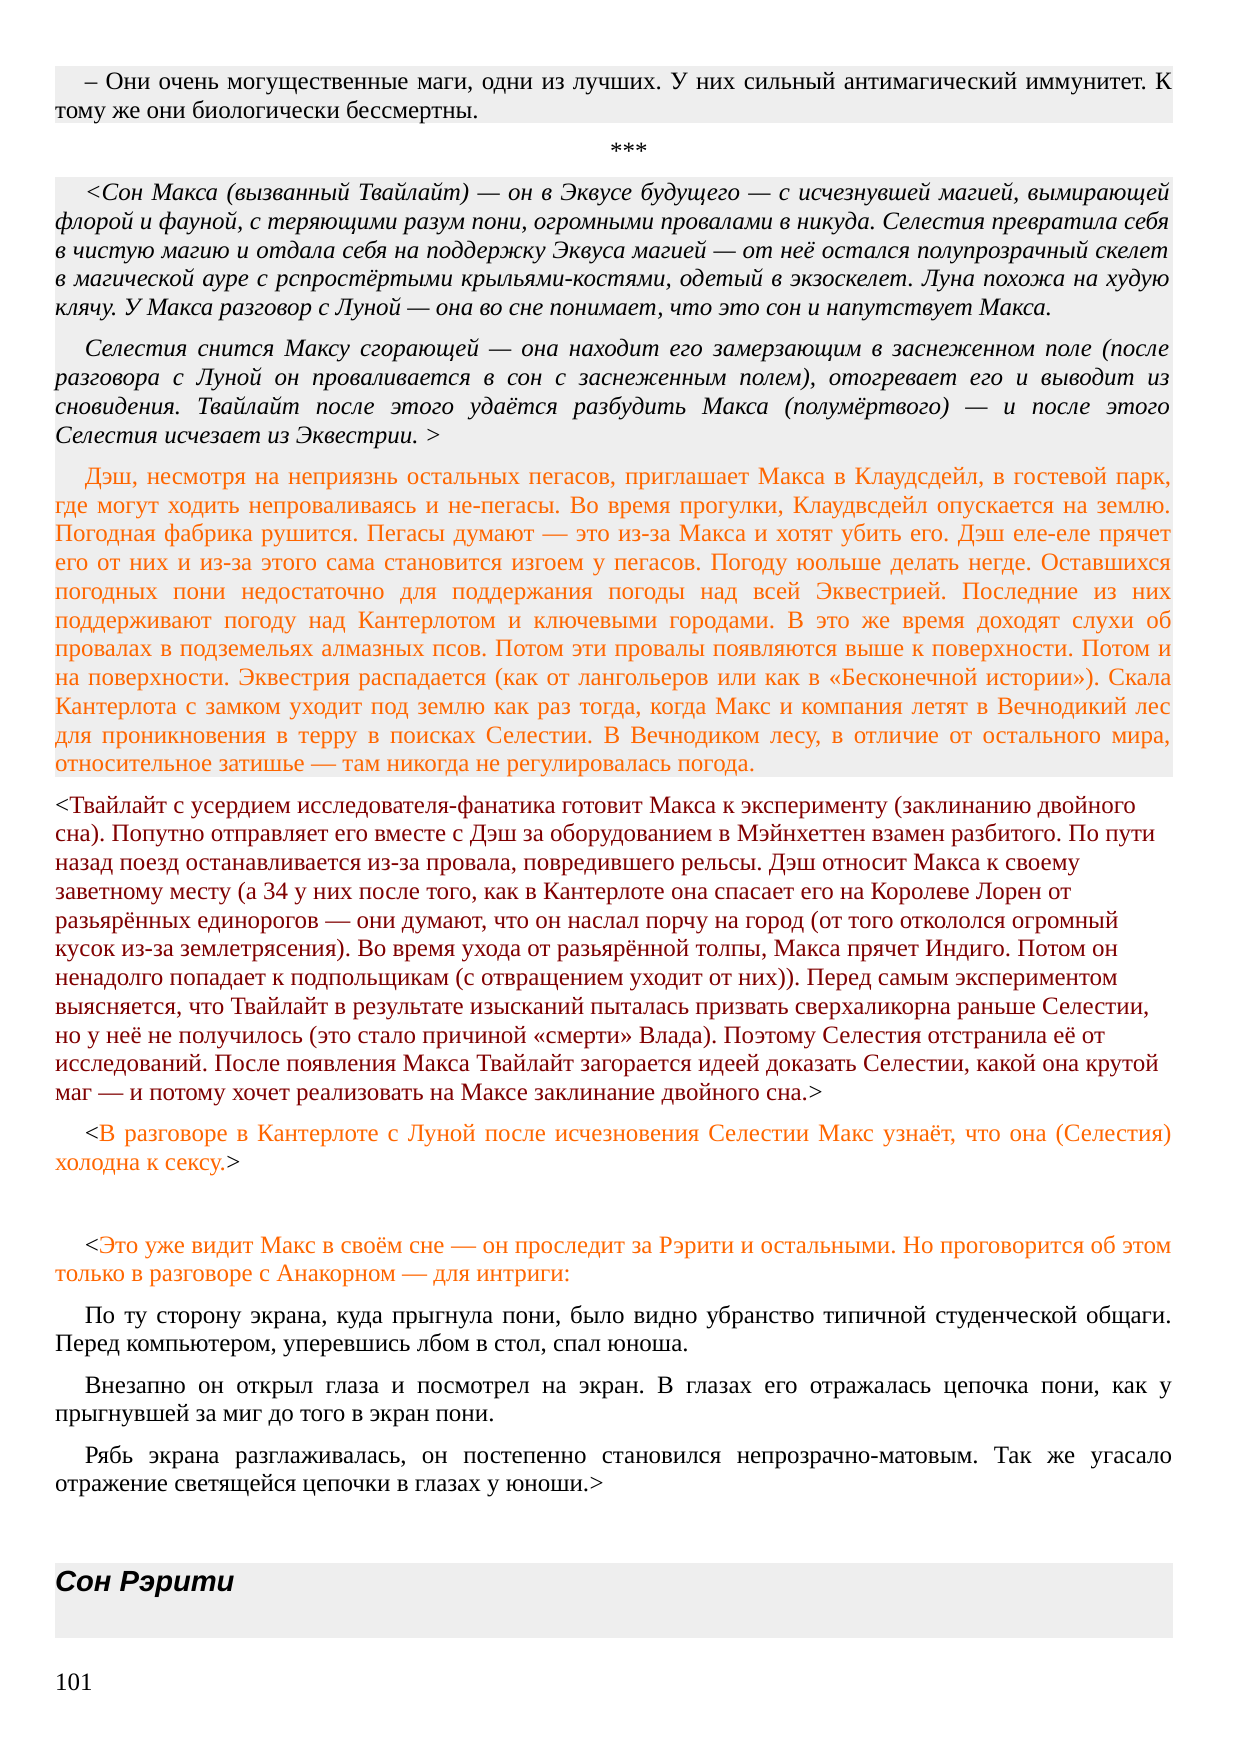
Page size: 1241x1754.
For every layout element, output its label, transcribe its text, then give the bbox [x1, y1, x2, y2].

text Рябь экрана разглаживалась, он постепенно становился непрозрачно-матовым. Так же угасало отражение светящейся цепочки в глазах у юноши.> [55, 1440, 1173, 1497]
text По ту сторону экрана, куда прыгнула пони, было видно убранство типичной студенческой общаги. Перед компьютером, уперевшись лбом в стол, спал юноша. [55, 1300, 1173, 1357]
text <Сон Макса (вызванный Твайлайт) — он в Эквусе будущего — с исчезнувшей магией, вымирающей флорой и фауной, с теряющими разум пони, огромными провалами в никуда. Селестия превратила себя в чистую магию и отдала себя на поддержку Эквуса магией — от неё остался полупрозрачный скелет в магической ауре с рспростёртыми крыльями-костями, одетый в экзоскелет. Луна похожа на худую клячу. У Макса разговор с Луной — она во сне понимает, что это сон и напутствует Макса. [55, 177, 1173, 321]
text <Это уже видит Макс в своём сне — он проследит за Рэрити и остальными. Но проговорится об этом только в разговоре с Анакорном — для интриги: [55, 1230, 1173, 1287]
text <В разговоре в Кантерлоте с Луной после исчезновения Селестии Макс узнаёт, что она (Селестия) холодна к сексу.> [55, 1118, 1173, 1176]
text Дэш, несмотря на неприязнь остальных пегасов, приглашает Макса в Клаудсдейл, в гостевой парк, где могут ходить непроваливаясь и не-пегасы. Во время прогулки, Клаудвсдейл опускается на землю. Погодная фабрика рушится. Пегасы думают — это из-за Макса и хотят убить его. Дэш еле-еле прячет его от них и из-за этого сама становится изгоем у пегасов. Погоду юольше делать негде. Оставшихся погодных пони недостаточно для поддержания погоды над всей Эквестрией. Последние из них поддерживают погоду над Кантерлотом и ключевыми городами. В это же время доходят слухи об провалах в подземельях алмазных псов. Потом эти провалы появляются выше к поверхности. Потом и на поверхности. Эквестрия распадается (как от лангольеров или как в «Бесконечной истории»). Скала Кантерлота с замком уходит под землю как раз тогда, когда Макс и компания летят в Вечнодикий лес для проникновения в терру в поисках Селестии. В Вечнодиком лесу, в отличие от остального мира, относительное затишье — там никогда не регулировалась погода. [55, 461, 1173, 777]
text Внезапно он открыл глаза и посмотрел на экран. В глазах его отражалась цепочка пони, как у прыгнувшей за миг до того в экран пони. [55, 1370, 1173, 1427]
text *** [55, 136, 1173, 165]
text <Твайлайт с усердием исследователя-фанатика готовит Макса к эксперименту (заклинанию двойного сна). Попутно отправляет его вместе с Дэш за оборудованием в Мэйнхеттен взамен разбитого. По пути назад поезд останавливается из-за провала, повредившего рельсы. Дэш относит Макса к своему заветному месту (а 34 у них после того, как в Кантерлоте она спасает его на Королеве Лорен от разьярённых единорогов — они думают, что он наслал порчу на город (от того откололся огромный кусок из-за землетрясения). Во время ухода от разьярённой толпы, Макса прячет Индиго. Потом он ненадолго попадает к подпольщикам (с отвращением уходит от них)). Перед самым экспериментом выясняется, что Твайлайт в результате изысканий пыталась призвать сверхаликорна раньше Селестии, но у неё не получилось (это стало причиной «смерти» Влада). Поэтому Селестия отстранила её от исследований. После появления Макса Твайлайт загорается идеей доказать Селестии, какой она крутой маг — и потому хочет реализовать на Максе заклинание двойного сна.> [55, 790, 1173, 1106]
text – Они очень могущественные маги, одни из лучших. У них сильный антимагический иммунитет. К тому же они биологически бессмертны. [55, 66, 1173, 123]
text Селестия снится Максу сгорающей — она находит его замерзающим в заснеженном поле (после разговора с Луной он проваливается в сон с заснеженным полем), отогревает его и выводит из сновидения. Твайлайт после этого удаётся разбудить Макса (полумёртвого) — и после этого Селестия исчезает из Эквестрии. > [55, 333, 1173, 448]
subtitle Сон Рэрити [55, 1563, 1173, 1597]
